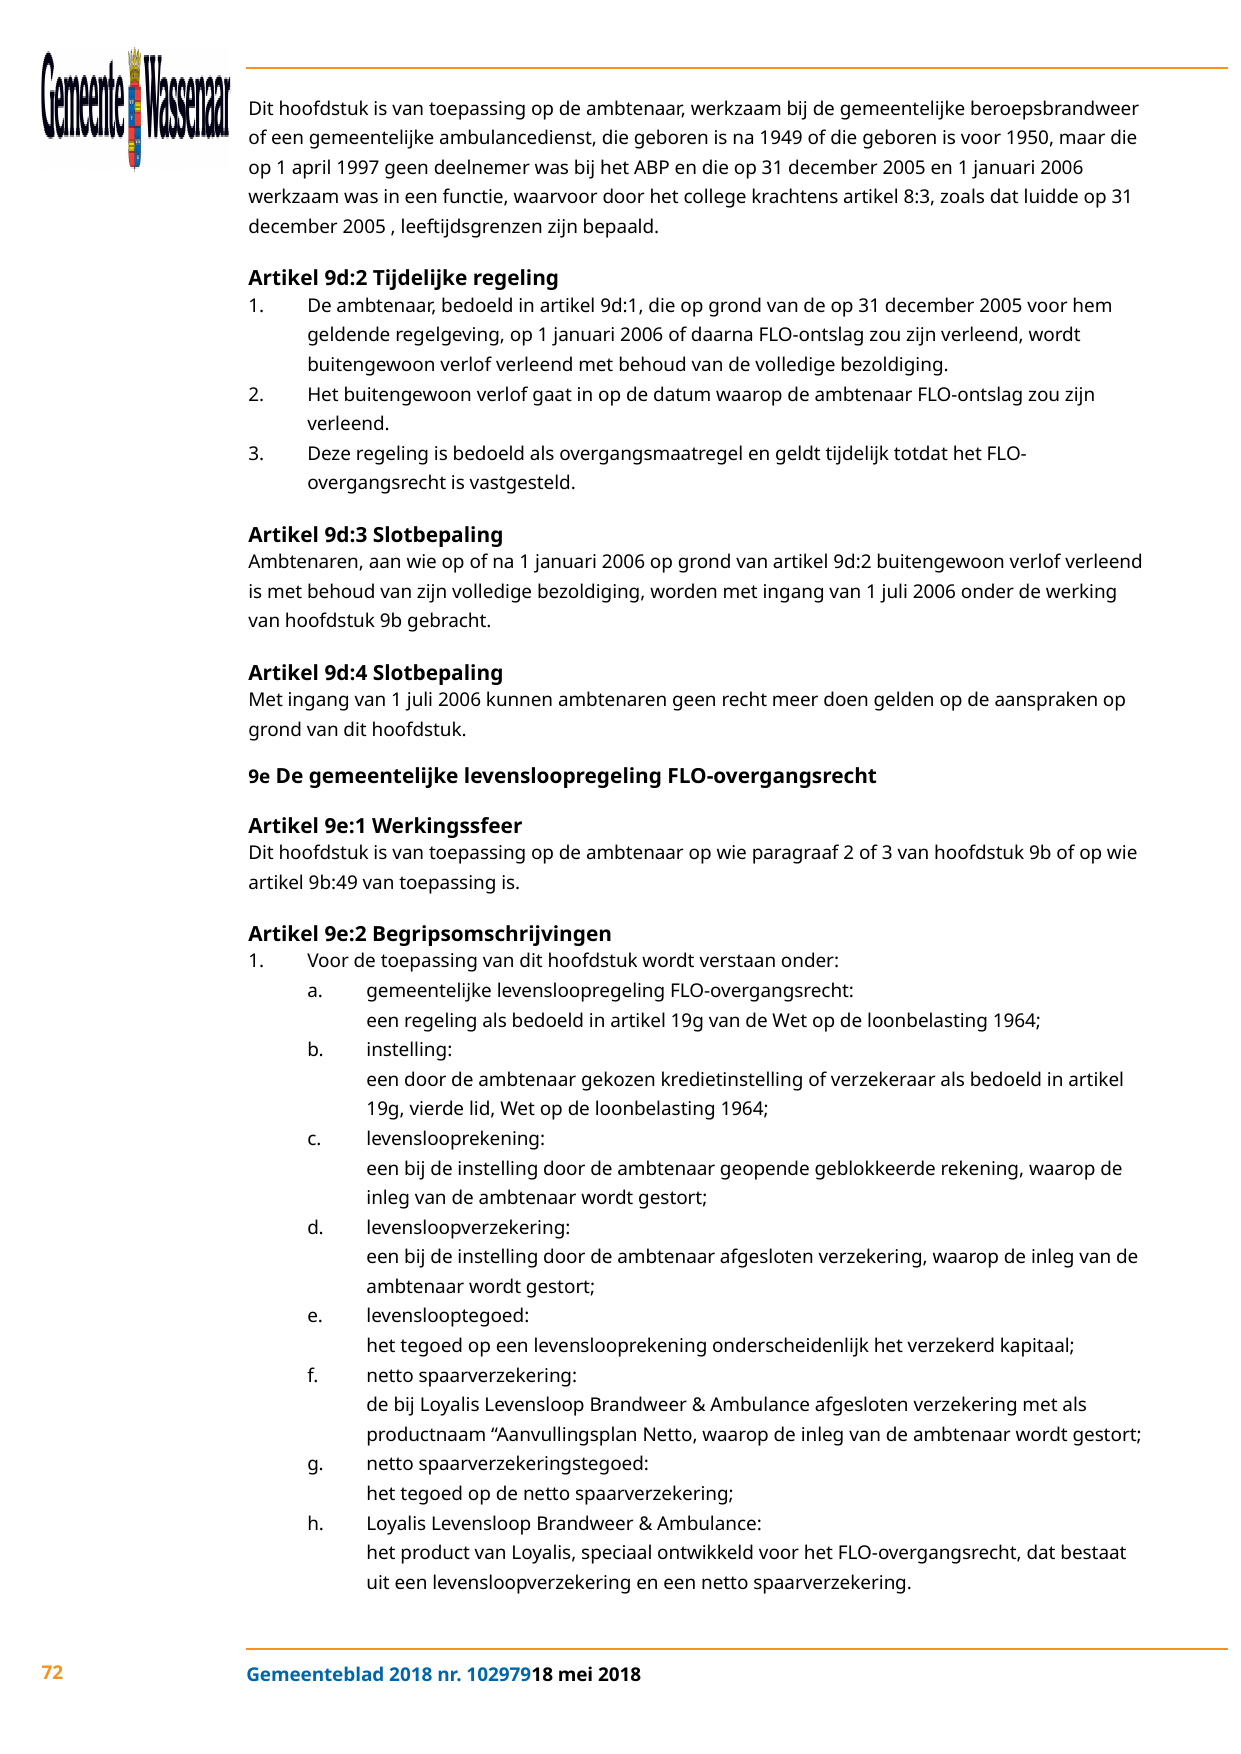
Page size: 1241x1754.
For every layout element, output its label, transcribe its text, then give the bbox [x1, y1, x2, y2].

list een door de ambtenaar gekozen kredietinstelling of verzekeraar als bedoeld in artikel 19g, vierde lid, Wet op de loonbelasting 1964; [307, 1066, 1152, 1121]
picture [41, 47, 231, 172]
list een regeling als bedoeld in artikel 19g van de Wet op de loonbelasting 1964; [307, 1007, 1152, 1033]
text Artikel 9e:2 Begripsomschrijvingen [248, 919, 1152, 948]
text 9e De gemeentelijke levensloopregeling FLO-overgangsrecht [248, 762, 1152, 790]
list het tegoed op de netto spaarverzekering; [307, 1480, 1152, 1506]
list netto spaarverzekering: [307, 1362, 1152, 1388]
list levenslooptegoed: [307, 1303, 1152, 1328]
text Artikel 9d:2 Tijdelijke regeling [248, 263, 1152, 292]
list Loyalis Levensloop Brandweer & Ambulance: [307, 1510, 1152, 1536]
list een bij de instelling door de ambtenaar geopende geblokkeerde rekening, waarop de inleg van de ambtenaar wordt gestort; [307, 1155, 1152, 1210]
text Artikel 9d:4 Slotbepaling [248, 658, 1152, 686]
list het product van Loyalis, speciaal ontwikkeld voor het FLO-overgangsrecht, dat bestaat uit een levensloopverzekering en een netto spaarverzekering. [307, 1539, 1152, 1595]
list De ambtenaar, bedoeld in artikel 9d:1, die op grond van de op 31 december 2005 voor hem geldende regelgeving, op 1 januari 2006 of daarna FLO-ontslag zou zijn verleend, wordt buitengewoon verlof verleend met behoud van de volledige bezoldiging. [248, 292, 1152, 377]
list netto spaarverzekeringstegoed: [307, 1451, 1152, 1476]
list gemeentelijke levensloopregeling FLO-overgangsrecht: [307, 977, 1152, 1003]
text Artikel 9d:3 Slotbepaling [248, 520, 1152, 548]
text Ambtenaren, aan wie op of na 1 januari 2006 op grond van artikel 9d:2 buitengewoon verlof verleend is met behoud van zijn volledige bezoldiging, worden met ingang van 1 juli 2006 onder de werking van hoofdstuk 9b gebracht. [248, 548, 1152, 633]
text Dit hoofdstuk is van toepassing op de ambtenaar op wie paragraaf 2 of 3 van hoofdstuk 9b of op wie artikel 9b:49 van toepassing is. [248, 839, 1152, 894]
list levensloopverzekering: [307, 1214, 1152, 1240]
list de bij Loyalis Levensloop Brandweer & Ambulance afgesloten verzekering met als productnaam “Aanvullingsplan Netto, waarop de inleg van de ambtenaar wordt gestort; [307, 1391, 1152, 1447]
list Voor de toepassing van dit hoofdstuk wordt verstaan onder: [248, 948, 1152, 973]
list een bij de instelling door de ambtenaar afgesloten verzekering, waarop de inleg van de ambtenaar wordt gestort; [307, 1243, 1152, 1299]
list Het buitengewoon verlof gaat in op de datum waarop de ambtenaar FLO-ontslag zou zijn verleend. [248, 381, 1152, 436]
list het tegoed op een levenslooprekening onderscheidenlijk het verzekerd kapitaal; [307, 1332, 1152, 1358]
list instelling: [307, 1036, 1152, 1062]
list Deze regeling is bedoeld als overgangsmaatregel en geldt tijdelijk totdat het FLO-overgangsrecht is vastgesteld. [248, 440, 1152, 495]
text Met ingang van 1 juli 2006 kunnen ambtenaren geen recht meer doen gelden op de aanspraken op grond van dit hoofdstuk. [248, 686, 1152, 742]
text Artikel 9e:1 Werkingssfeer [248, 811, 1152, 839]
list levenslooprekening: [307, 1125, 1152, 1151]
text Dit hoofdstuk is van toepassing op de ambtenaar, werkzaam bij de gemeentelijke beroepsbrandweer of een gemeentelijke ambulancedienst, die geboren is na 1949 of die geboren is voor 1950, maar die op 1 april 1997 geen deelnemer was bij het ABP en die op 31 december 2005 en 1 januari 2006 werkzaam was in een functie, waarvoor door het college krachtens artikel 8:3, zoals dat luidde op 31 december 2005 , leeftijdsgrenzen zijn bepaald. [248, 95, 1152, 239]
